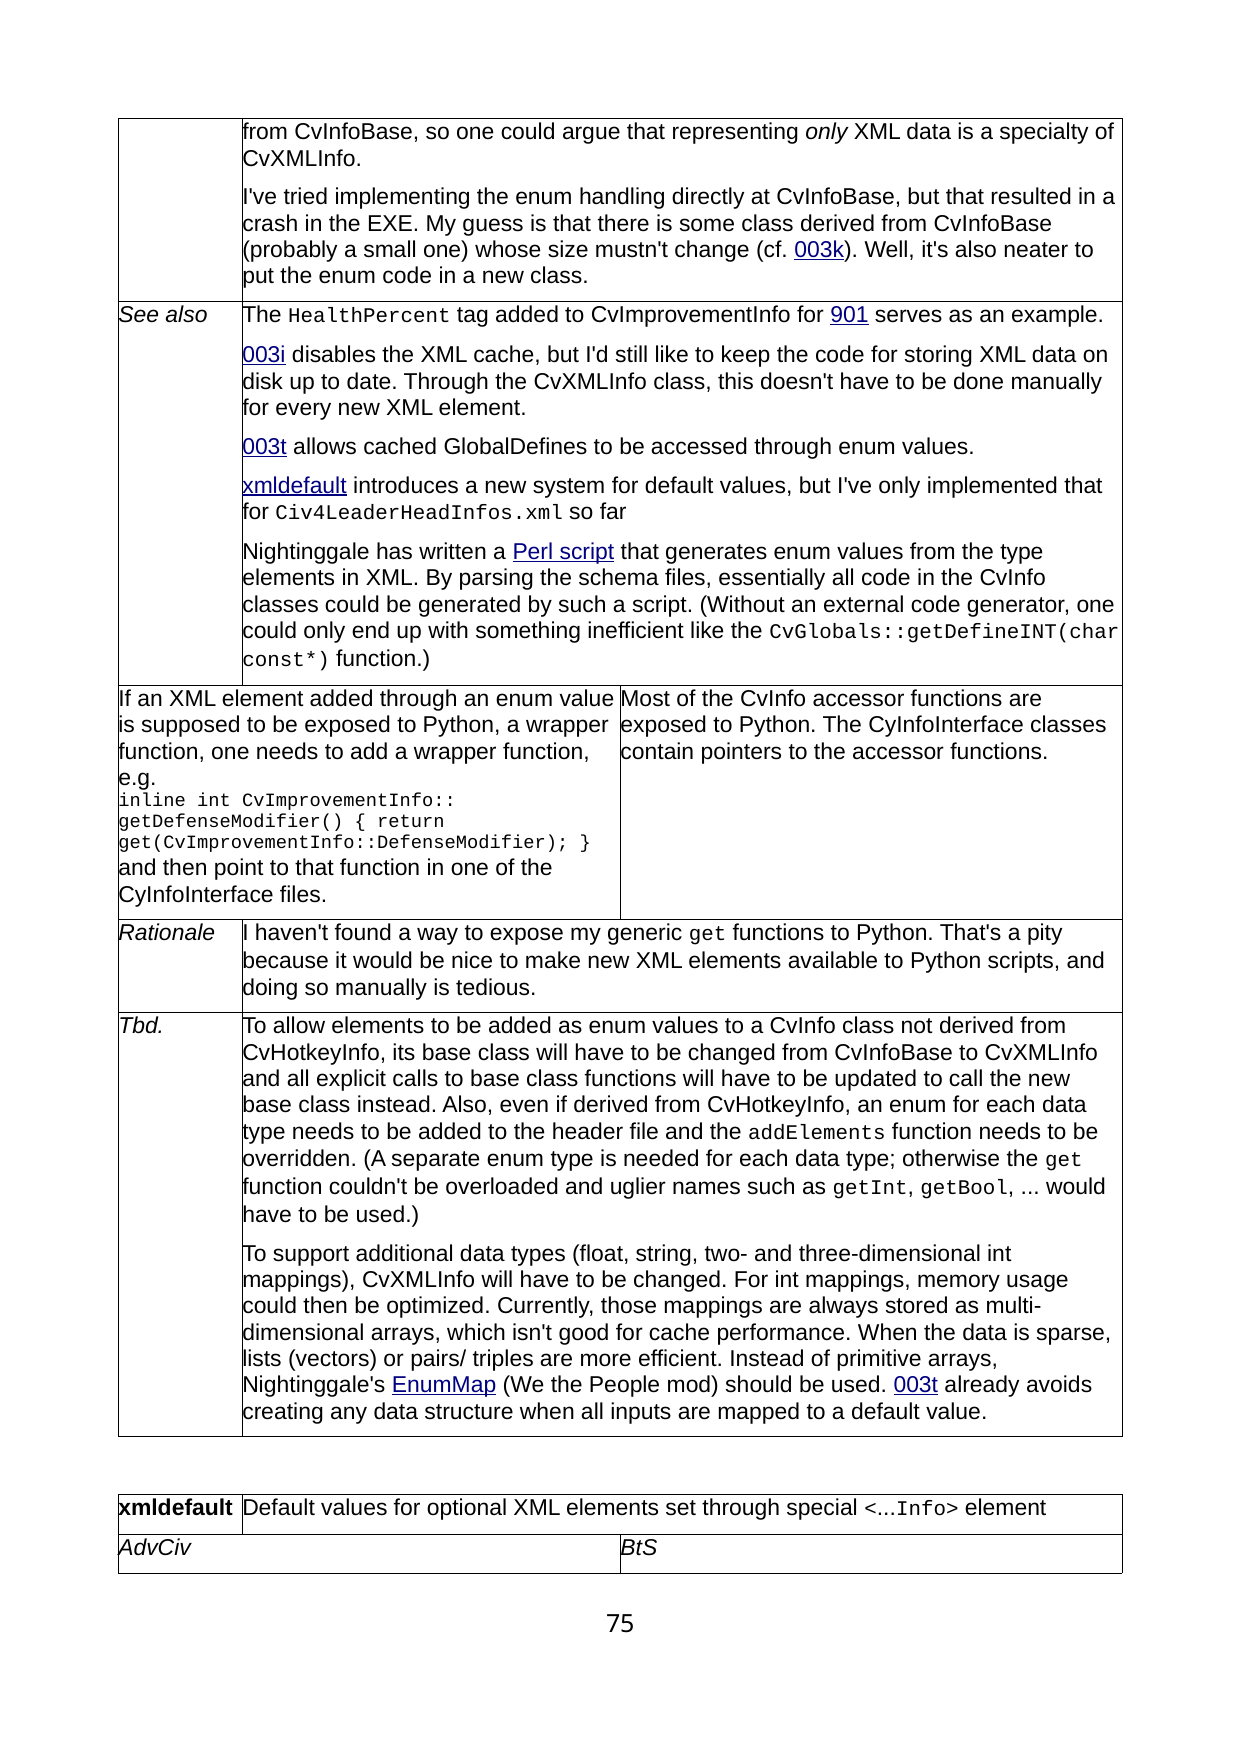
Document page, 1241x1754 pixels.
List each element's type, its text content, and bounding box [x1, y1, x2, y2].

table_cell from CvInfoBase, so one could argue that representing only XML data is a specialty of CvXMLInfo. I've tried implementing the enum handling directly at CvInfoBase, but that resulted in a crash in the EXE. My guess is that there is some class derived from CvInfoBase (probably a small one) whose size mustn't change (cf. 003k). Well, it's also neater to put the enum code in a new class. [243, 119, 1122, 301]
table_cell The HealthPercent tag added to CvImprovementInfo for 901 serves as an example. 003i disables the XML cache, but I'd still like to keep the code for storing XML data on disk up to date. Through the CvXMLInfo class, this doesn't have to be done manually for every new XML element. 003t allows cached GlobalDefines to be accessed through enum values. xmldefault introduces a new system for default values, but I've only implemented that for Civ4LeaderHeadInfos.xml so far Nightinggale has written a Perl script that generates enum values from the type elements in XML. By parsing the schema files, essentially all code in the CvInfo classes could be generated by such a script. (Without an external code generator, one could only end up with something inefficient like the CvGlobals::getDefineINT(char const*) function.) [243, 302, 1122, 685]
table_cell AdvCiv [119, 1535, 620, 1573]
table_cell To allow elements to be added as enum values to a CvInfo class not derived from CvHotkeyInfo, its base class will have to be changed from CvInfoBase to CvXMLInfo and all explicit calls to base class functions will have to be updated to call the new base class instead. Also, even if derived from CvHotkeyInfo, an enum for each data type needs to be added to the header file and the addElements function needs to be overridden. (A separate enum type is needed for each data type; otherwise the get function couldn't be overloaded and uglier names such as getInt, getBool, ... would have to be used.) To support additional data types (float, string, two- and three-dimensional int mappings), CvXMLInfo will have to be changed. For int mappings, memory usage could then be optimized. Currently, those mappings are always stored as multi-dimensional arrays, which isn't good for cache performance. When the data is sparse, lists (vectors) or pairs/ triples are more efficient. Instead of primitive arrays, Nightinggale's EnumMap (We the People mod) should be used. 003t already avoids creating any data structure when all inputs are mapped to a default value. [243, 1013, 1122, 1436]
table_cell If an XML element added through an enum value is supposed to be exposed to Python, a wrapper function, one needs to add a wrapper function, e.g. inline int CvImprovementInfo:: getDefenseModifier() { return get(CvImprovementInfo::DefenseModifier); } and then point to that function in one of the CyInfoInterface files. [119, 686, 620, 919]
table_cell I haven't found a way to expose my generic get functions to Python. That's a pity because it would be nice to make new XML elements available to Python scripts, and doing so manually is tedious. [243, 920, 1122, 1012]
table_cell Rationale [119, 920, 242, 1012]
table_cell Most of the CvInfo accessor functions are exposed to Python. The CyInfoInterface classes contain pointers to the accessor functions. [621, 686, 1122, 919]
table_cell See also [119, 302, 242, 685]
table_cell [119, 119, 242, 301]
table_header Default values for optional XML elements set through special <...Info> element [243, 1495, 1122, 1534]
table_header xmldefault [119, 1495, 242, 1534]
table_cell BtS [621, 1535, 1122, 1573]
table_cell Tbd. [119, 1013, 242, 1436]
